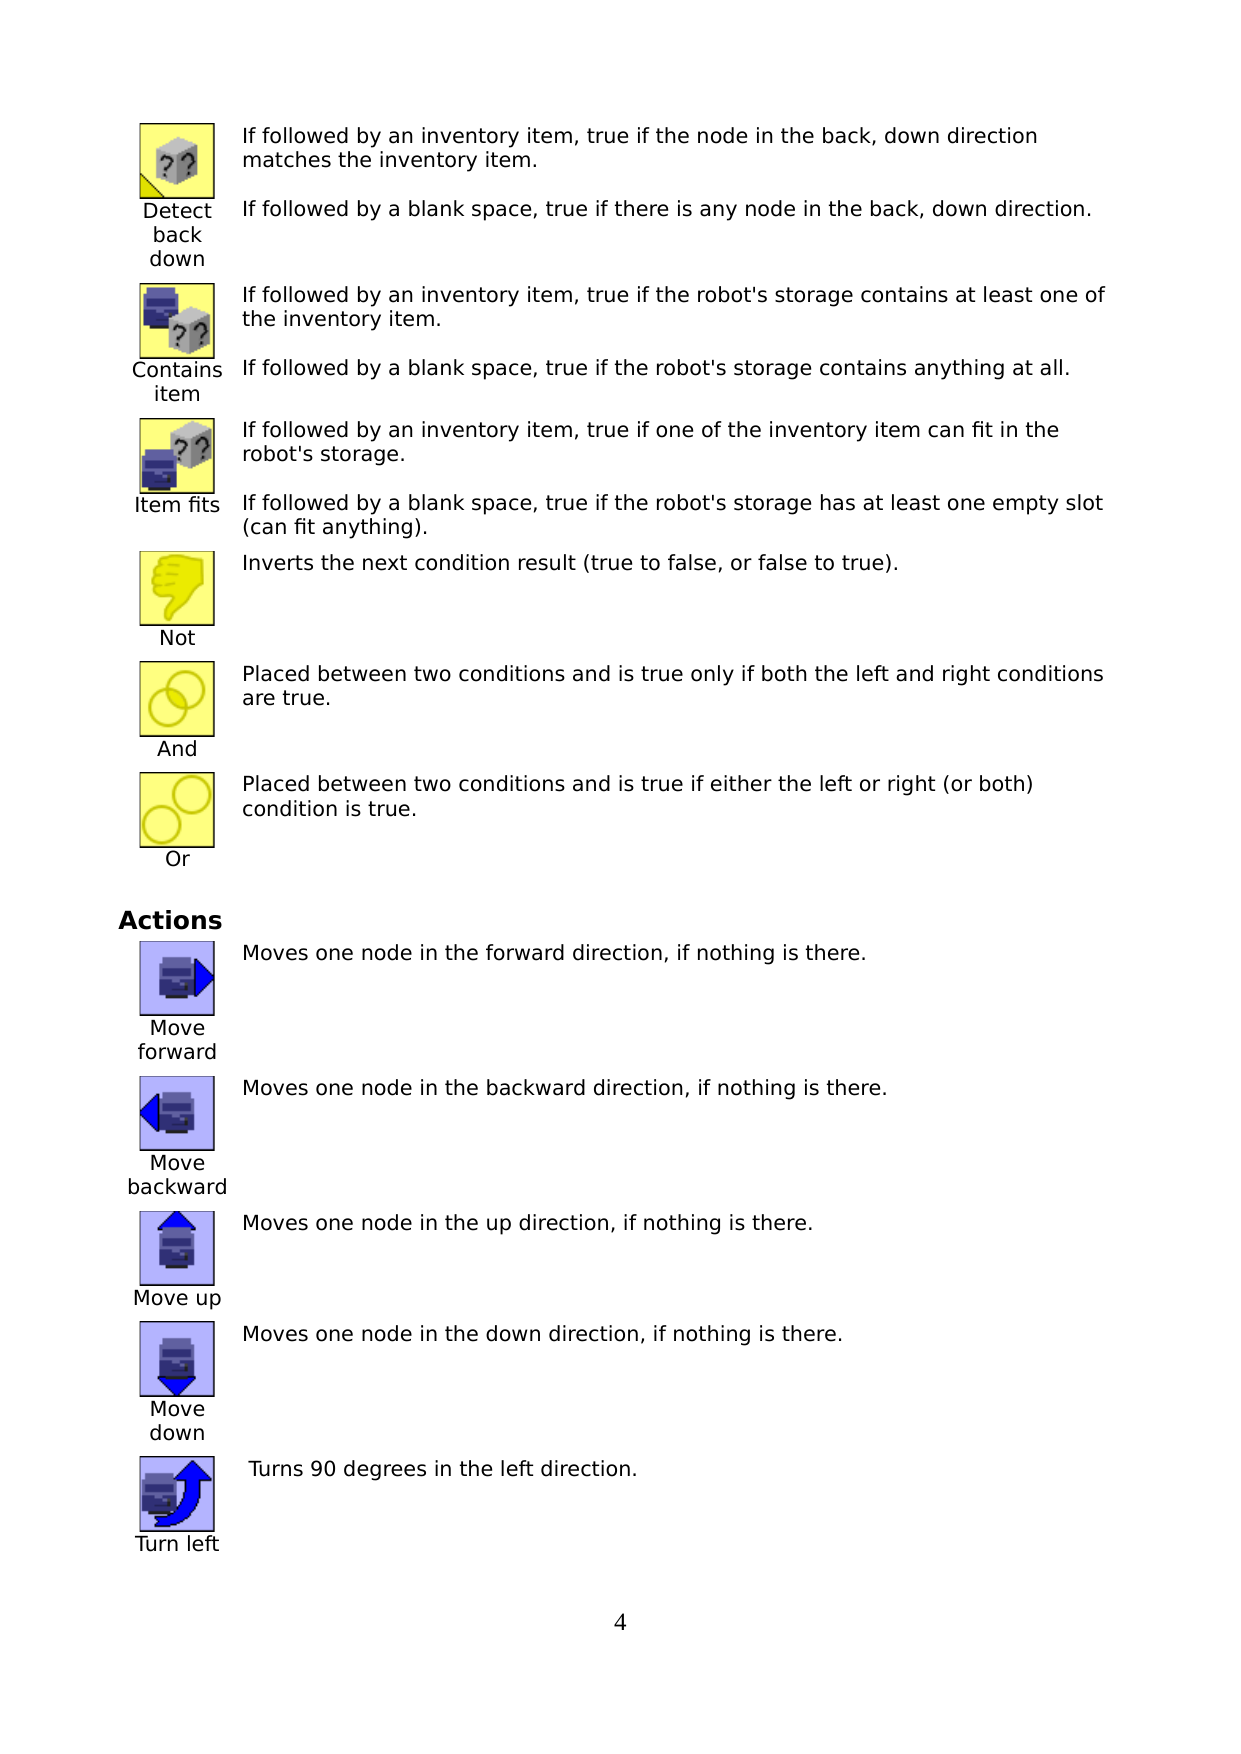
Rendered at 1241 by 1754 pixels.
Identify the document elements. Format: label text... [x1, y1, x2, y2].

picture [139, 1076, 215, 1151]
table_cell Moves one node in the up direction, if nothing is there. [236, 1205, 1122, 1316]
table_header Moves one node in the forward direction, if nothing is there. [236, 935, 1122, 1070]
table_cell Item fits [118, 413, 236, 545]
picture [139, 1321, 215, 1397]
picture [139, 418, 215, 494]
table_cell Moves one node in the down direction, if nothing is there. [236, 1316, 1122, 1451]
picture [139, 551, 215, 626]
table_cell Detect back down [118, 118, 236, 277]
table_cell Move down [118, 1316, 236, 1451]
table_cell Placed between two conditions and is true if either the left or right (or both) condition is true. [236, 767, 1122, 877]
table_cell Moves one node in the backward direction, if nothing is there. [236, 1070, 1122, 1205]
table_cell Move backward [118, 1070, 236, 1205]
table_cell Or [118, 767, 236, 877]
table_cell Turn left [118, 1451, 236, 1562]
table_cell Not [118, 545, 236, 656]
picture [139, 661, 215, 737]
table_cell If followed by an inventory item, true if one of the inventory item can fit in the robot's storage. If followed by a blank space, true if the robot's storage has at least one empty slot (can fit anything). [236, 413, 1122, 545]
picture [139, 941, 215, 1016]
picture [139, 1456, 215, 1532]
picture [139, 283, 215, 359]
table_header Move forward [118, 935, 236, 1070]
table_cell Inverts the next condition result (true to false, or false to true). [236, 545, 1122, 656]
table_cell And [118, 656, 236, 767]
picture [139, 1211, 215, 1286]
table_cell Contains item [118, 278, 236, 412]
picture [139, 123, 215, 199]
table_cell If followed by an inventory item, true if the node in the back, down direction matches the inventory item. If followed by a blank space, true if there is any node in the back, down direction. [236, 118, 1122, 277]
table_cell Turns 90 degrees in the left direction. [236, 1451, 1122, 1562]
table_cell Move up [118, 1205, 236, 1316]
picture [139, 772, 215, 848]
table_cell Placed between two conditions and is true only if both the left and right conditions are true. [236, 656, 1122, 767]
text Actions [118, 906, 1122, 935]
table_cell If followed by an inventory item, true if the robot's storage contains at least one of the inventory item. If followed by a blank space, true if the robot's storage contains anything at all. [236, 278, 1122, 412]
